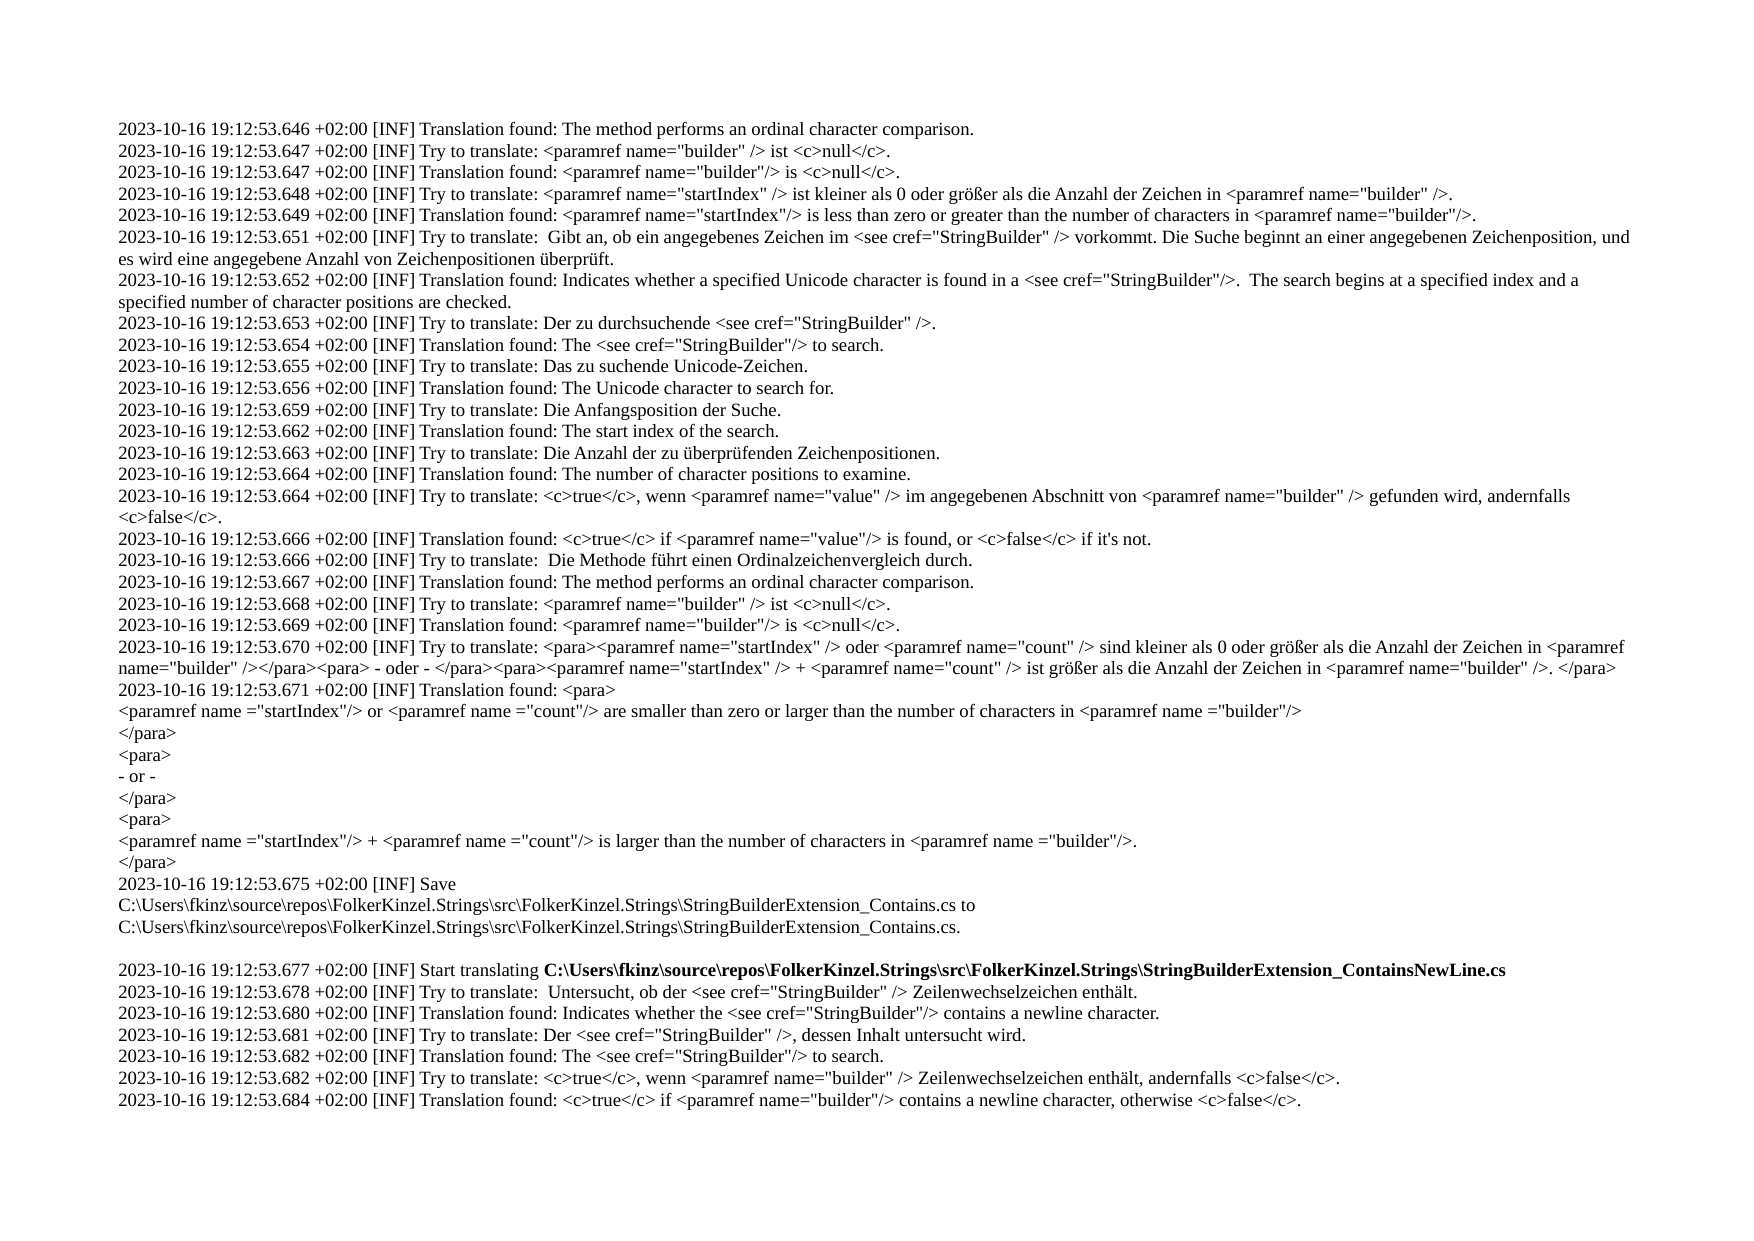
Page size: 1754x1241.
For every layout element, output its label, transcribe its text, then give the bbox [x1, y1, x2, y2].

text 2023-10-16 19:12:53.663 +02:00 [INF] Try to translate: Die Anzahl der zu überprüfenden Zeichenpositionen. [118, 442, 1636, 463]
text 2023-10-16 19:12:53.671 +02:00 [INF] Translation found: <para> <paramref name ="startIndex"/> or <paramref name ="count"/> are smaller than zero or larger than the number of characters in <paramref name ="builder"/> </para> <para> - or - </para> <para> <paramref name ="startIndex"/> + <paramref name ="count"/> is larger than the number of characters in <paramref name ="builder"/>. </para> [118, 679, 1636, 873]
text 2023-10-16 19:12:53.677 +02:00 [INF] Start translating C:\Users\fkinz\source\repos\FolkerKinzel.Strings\src\FolkerKinzel.Strings\StringBuilderExtension_ContainsNewLine.cs [118, 959, 1636, 981]
text 2023-10-16 19:12:53.664 +02:00 [INF] Try to translate: <c>true</c>, wenn <paramref name="value" /> im angegebenen Abschnitt von <paramref name="builder" /> gefunden wird, andernfalls <c>false</c>. [118, 485, 1636, 528]
text 2023-10-16 19:12:53.654 +02:00 [INF] Translation found: The <see cref="StringBuilder"/> to search. [118, 334, 1636, 355]
text 2023-10-16 19:12:53.678 +02:00 [INF] Try to translate: Untersucht, ob der <see cref="StringBuilder" /> Zeilenwechselzeichen enthält. [118, 981, 1636, 1002]
text 2023-10-16 19:12:53.651 +02:00 [INF] Try to translate: Gibt an, ob ein angegebenes Zeichen im <see cref="StringBuilder" /> vorkommt. Die Suche beginnt an einer angegebenen Zeichenposition, und es wird eine angegebene Anzahl von Zeichenpositionen überprüft. [118, 226, 1636, 269]
text 2023-10-16 19:12:53.675 +02:00 [INF] Save C:\Users\fkinz\source\repos\FolkerKinzel.Strings\src\FolkerKinzel.Strings\StringBuilderExtension_Contains.cs to C:\Users\fkinz\source\repos\FolkerKinzel.Strings\src\FolkerKinzel.Strings\StringBuilderExtension_Contains.cs. [118, 873, 1636, 937]
text 2023-10-16 19:12:53.652 +02:00 [INF] Translation found: Indicates whether a specified Unicode character is found in a <see cref="StringBuilder"/>. The search begins at a specified index and a specified number of character positions are checked. [118, 269, 1636, 312]
text 2023-10-16 19:12:53.667 +02:00 [INF] Translation found: The method performs an ordinal character comparison. [118, 571, 1636, 592]
text 2023-10-16 19:12:53.681 +02:00 [INF] Try to translate: Der <see cref="StringBuilder" />, dessen Inhalt untersucht wird. [118, 1024, 1636, 1045]
text 2023-10-16 19:12:53.659 +02:00 [INF] Try to translate: Die Anfangsposition der Suche. [118, 398, 1636, 420]
text 2023-10-16 19:12:53.670 +02:00 [INF] Try to translate: <para><paramref name="startIndex" /> oder <paramref name="count" /> sind kleiner als 0 oder größer als die Anzahl der Zeichen in <paramref name="builder" /></para><para> - oder - </para><para><paramref name="startIndex" /> + <paramref name="count" /> ist größer als die Anzahl der Zeichen in <paramref name="builder" />. </para> [118, 636, 1636, 679]
text 2023-10-16 19:12:53.668 +02:00 [INF] Try to translate: <paramref name="builder" /> ist <c>null</c>. [118, 592, 1636, 614]
text 2023-10-16 19:12:53.666 +02:00 [INF] Translation found: <c>true</c> if <paramref name="value"/> is found, or <c>false</c> if it's not. [118, 528, 1636, 549]
text 2023-10-16 19:12:53.646 +02:00 [INF] Translation found: The method performs an ordinal character comparison. [118, 118, 1636, 140]
text 2023-10-16 19:12:53.666 +02:00 [INF] Try to translate: Die Methode führt einen Ordinalzeichenvergleich durch. [118, 549, 1636, 571]
text 2023-10-16 19:12:53.680 +02:00 [INF] Translation found: Indicates whether the <see cref="StringBuilder"/> contains a newline character. [118, 1002, 1636, 1024]
text 2023-10-16 19:12:53.653 +02:00 [INF] Try to translate: Der zu durchsuchende <see cref="StringBuilder" />. [118, 312, 1636, 334]
text 2023-10-16 19:12:53.655 +02:00 [INF] Try to translate: Das zu suchende Unicode-Zeichen. [118, 355, 1636, 377]
text 2023-10-16 19:12:53.648 +02:00 [INF] Try to translate: <paramref name="startIndex" /> ist kleiner als 0 oder größer als die Anzahl der Zeichen in <paramref name="builder" />. [118, 183, 1636, 204]
text 2023-10-16 19:12:53.649 +02:00 [INF] Translation found: <paramref name="startIndex"/> is less than zero or greater than the number of characters in <paramref name="builder"/>. [118, 204, 1636, 226]
text 2023-10-16 19:12:53.647 +02:00 [INF] Translation found: <paramref name="builder"/> is <c>null</c>. [118, 161, 1636, 183]
text 2023-10-16 19:12:53.662 +02:00 [INF] Translation found: The start index of the search. [118, 420, 1636, 442]
text 2023-10-16 19:12:53.664 +02:00 [INF] Translation found: The number of character positions to examine. [118, 463, 1636, 485]
text 2023-10-16 19:12:53.682 +02:00 [INF] Try to translate: <c>true</c>, wenn <paramref name="builder" /> Zeilenwechselzeichen enthält, andernfalls <c>false</c>. [118, 1067, 1636, 1088]
text 2023-10-16 19:12:53.684 +02:00 [INF] Translation found: <c>true</c> if <paramref name="builder"/> contains a newline character, otherwise <c>false</c>. [118, 1088, 1636, 1110]
text 2023-10-16 19:12:53.669 +02:00 [INF] Translation found: <paramref name="builder"/> is <c>null</c>. [118, 614, 1636, 636]
text 2023-10-16 19:12:53.682 +02:00 [INF] Translation found: The <see cref="StringBuilder"/> to search. [118, 1045, 1636, 1067]
text 2023-10-16 19:12:53.647 +02:00 [INF] Try to translate: <paramref name="builder" /> ist <c>null</c>. [118, 140, 1636, 161]
text 2023-10-16 19:12:53.656 +02:00 [INF] Translation found: The Unicode character to search for. [118, 377, 1636, 398]
